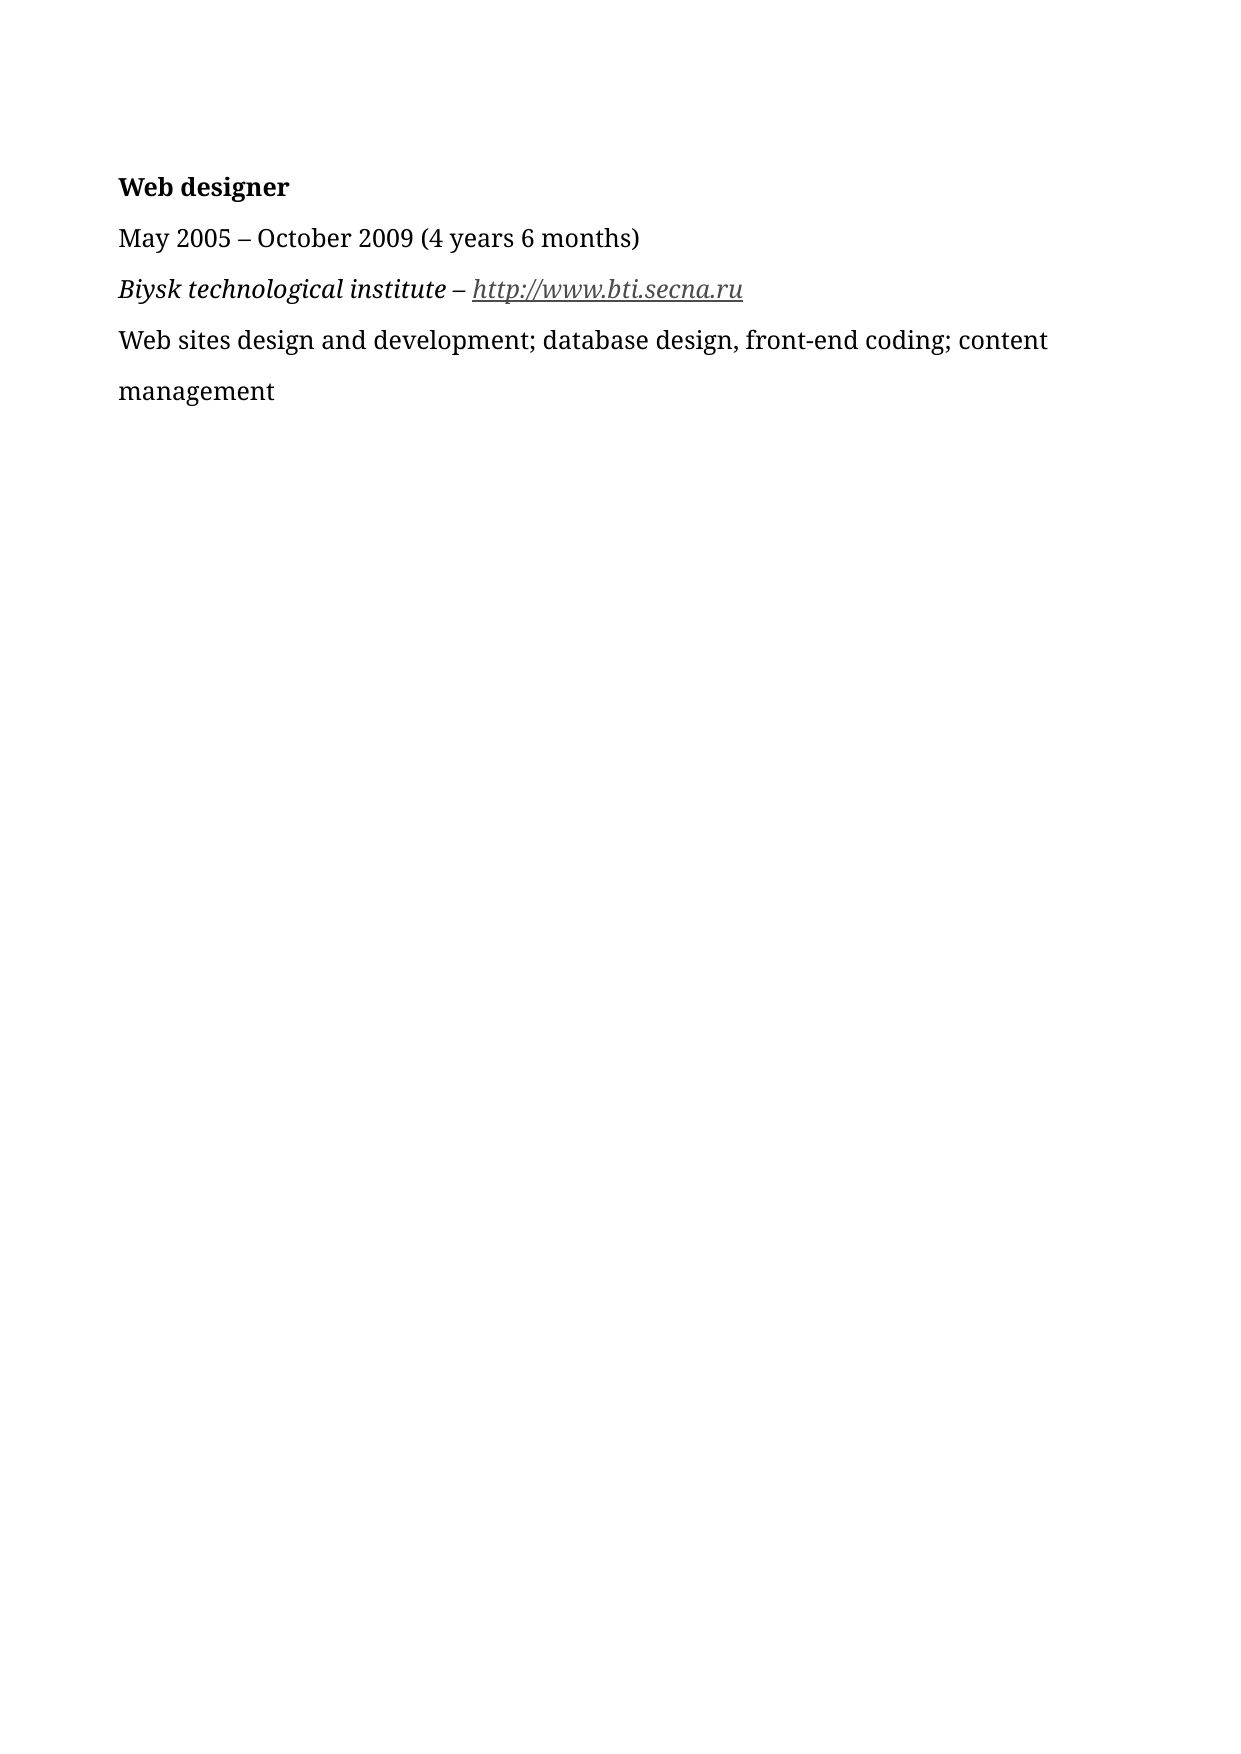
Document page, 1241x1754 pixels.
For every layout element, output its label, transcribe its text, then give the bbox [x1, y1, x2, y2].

text Web sites design and development; database design, front-end coding; content management [118, 322, 1122, 407]
text Web designer [118, 169, 1122, 203]
text May 2005 – October 2009 (4 years 6 months) [118, 220, 1122, 254]
text Biysk technological institute – http://www.bti.secna.ru [118, 271, 1122, 305]
